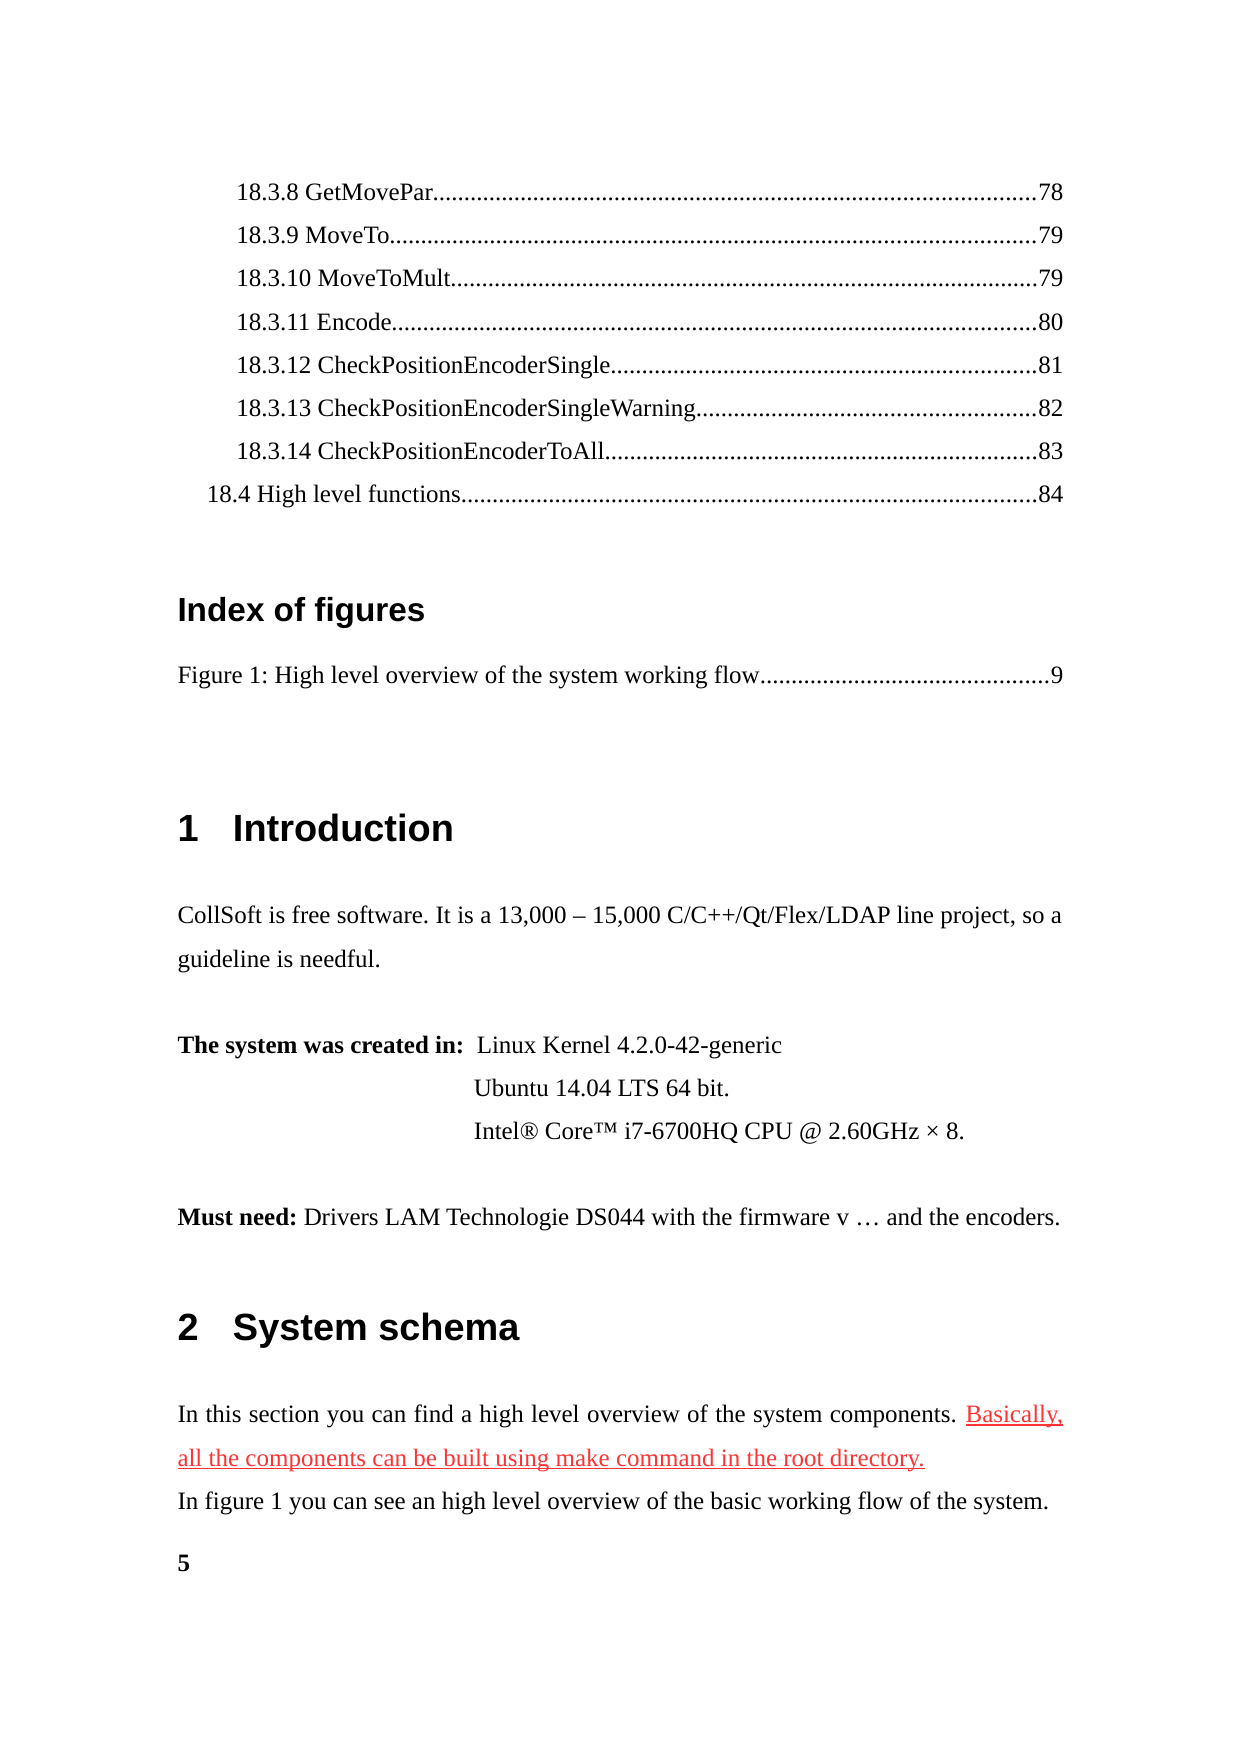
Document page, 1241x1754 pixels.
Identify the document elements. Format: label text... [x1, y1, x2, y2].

text Intel® Core™ i7-6700HQ CPU @ 2.60GHz × 8. [177, 1116, 1063, 1145]
subtitle Introduction [177, 806, 1063, 849]
subtitle Index of figures [177, 590, 1063, 629]
text 18.3.11 Encode 80 [236, 307, 1063, 335]
text In this section you can find a high level overview of the system components. Basically, all the components can be built using make command in the root directory. [177, 1399, 1063, 1471]
text Figure 1: High level overview of the system working flow 9 [177, 660, 1063, 689]
text 18.3.10 MoveToMult 79 [236, 263, 1063, 292]
text The system was created in: Linux Kernel 4.2.0-42-generic [177, 1030, 1063, 1059]
text In figure 1 you can see an high level overview of the basic working flow of the system. [177, 1486, 1063, 1514]
text 18.3.8 GetMovePar 78 [236, 177, 1063, 206]
text Ubuntu 14.04 LTS 64 bit. [177, 1073, 1063, 1102]
text 18.4 High level functions 84 [207, 479, 1063, 508]
text Must need: Drivers LAM Technologie DS044 with the firmware v … and the encoders. [177, 1202, 1063, 1231]
subtitle System schema [177, 1305, 1063, 1348]
text 18.3.13 CheckPositionEncoderSingleWarning 82 [236, 393, 1063, 422]
text 18.3.12 CheckPositionEncoderSingle 81 [236, 350, 1063, 378]
text CollSoft is free software. It is a 13,000 – 15,000 C/C++/Qt/Flex/LDAP line project, so a guideline is needful. [177, 901, 1063, 972]
text 18.3.14 CheckPositionEncoderToAll 83 [236, 436, 1063, 465]
text 18.3.9 MoveTo 79 [236, 220, 1063, 249]
